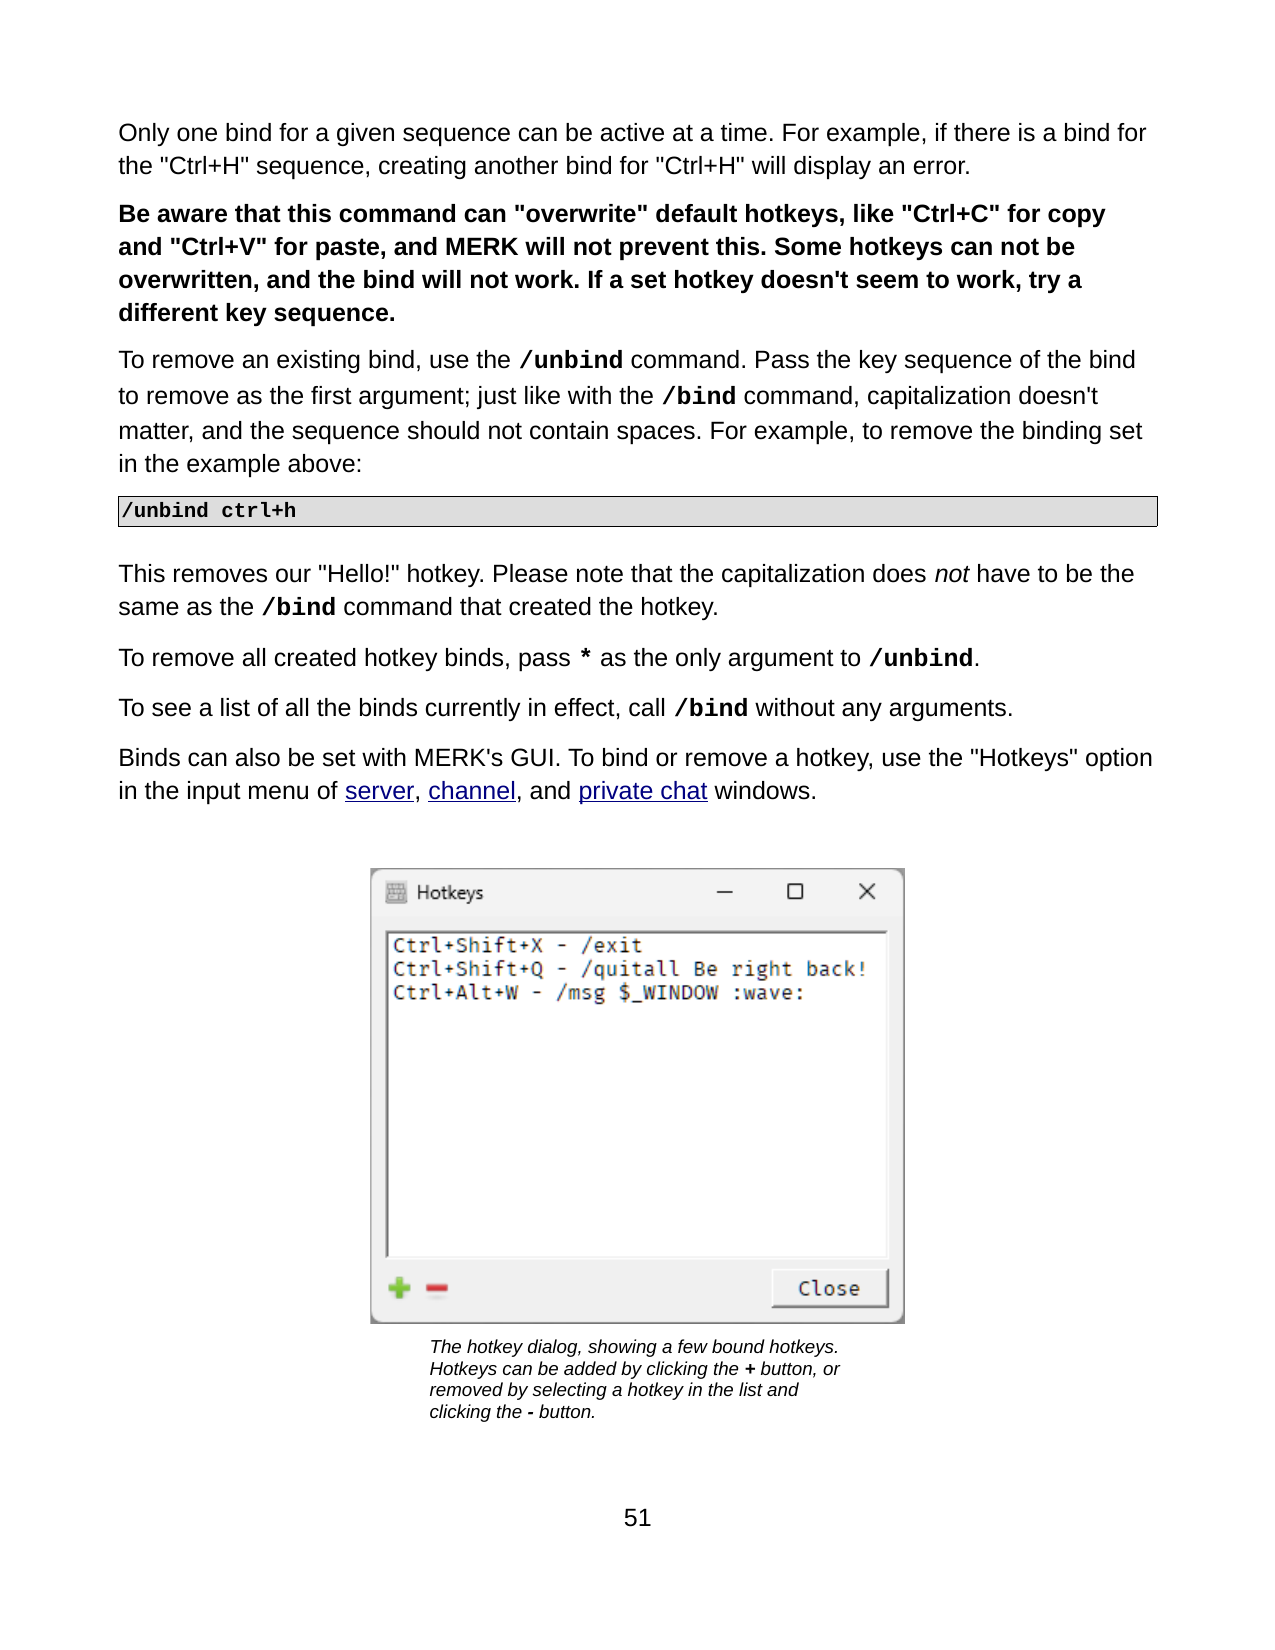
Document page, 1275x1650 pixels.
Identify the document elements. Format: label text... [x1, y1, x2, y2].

text The hotkey dialog, showing a few bound hotkeys. Hotkeys can be added by clicking the + button, or removed by selecting a hotkey in the list and clicking the - button. [429, 1324, 846, 1422]
text Be aware that this command can "overwrite" default hotkeys, like "Ctrl+C" for copy and "Ctrl+V" for paste, and MERK will not prevent this. Some hotkeys can not be overwritten, and the bind will not work. If a set hotkey doesn't seem to work, try a different key sequence. [118, 199, 1157, 327]
text To see a list of all the binds currently in effect, call /bind without any arguments. [118, 693, 1157, 723]
text This removes our "Hello!" hotkey. Please note that the capitalization does not have to be the same as the /bind command that created the hotkey. [118, 527, 1157, 623]
text To remove all created hotkey binds, pass * as the only argument to /unbind. [118, 642, 1157, 673]
picture [370, 868, 905, 1324]
text Only one bind for a given sequence can be active at a time. For example, if there is a bind for the "Ctrl+H" sequence, creating another bind for "Ctrl+H" will display an error. [118, 118, 1157, 180]
text To remove an existing bind, use the /unbind command. Pass the key sequence of the bind to remove as the first argument; just like with the /bind command, capitalization doesn't matter, and the sequence should not contain spaces. For example, to remove the binding set in the example above: [118, 345, 1157, 478]
table_header /unbind ctrl+h [119, 497, 1157, 526]
text Binds can also be set with MERK's GUI. To bind or remove a hotkey, use the "Hotkeys" option in the input menu of server, channel, and private chat windows. [118, 743, 1157, 837]
